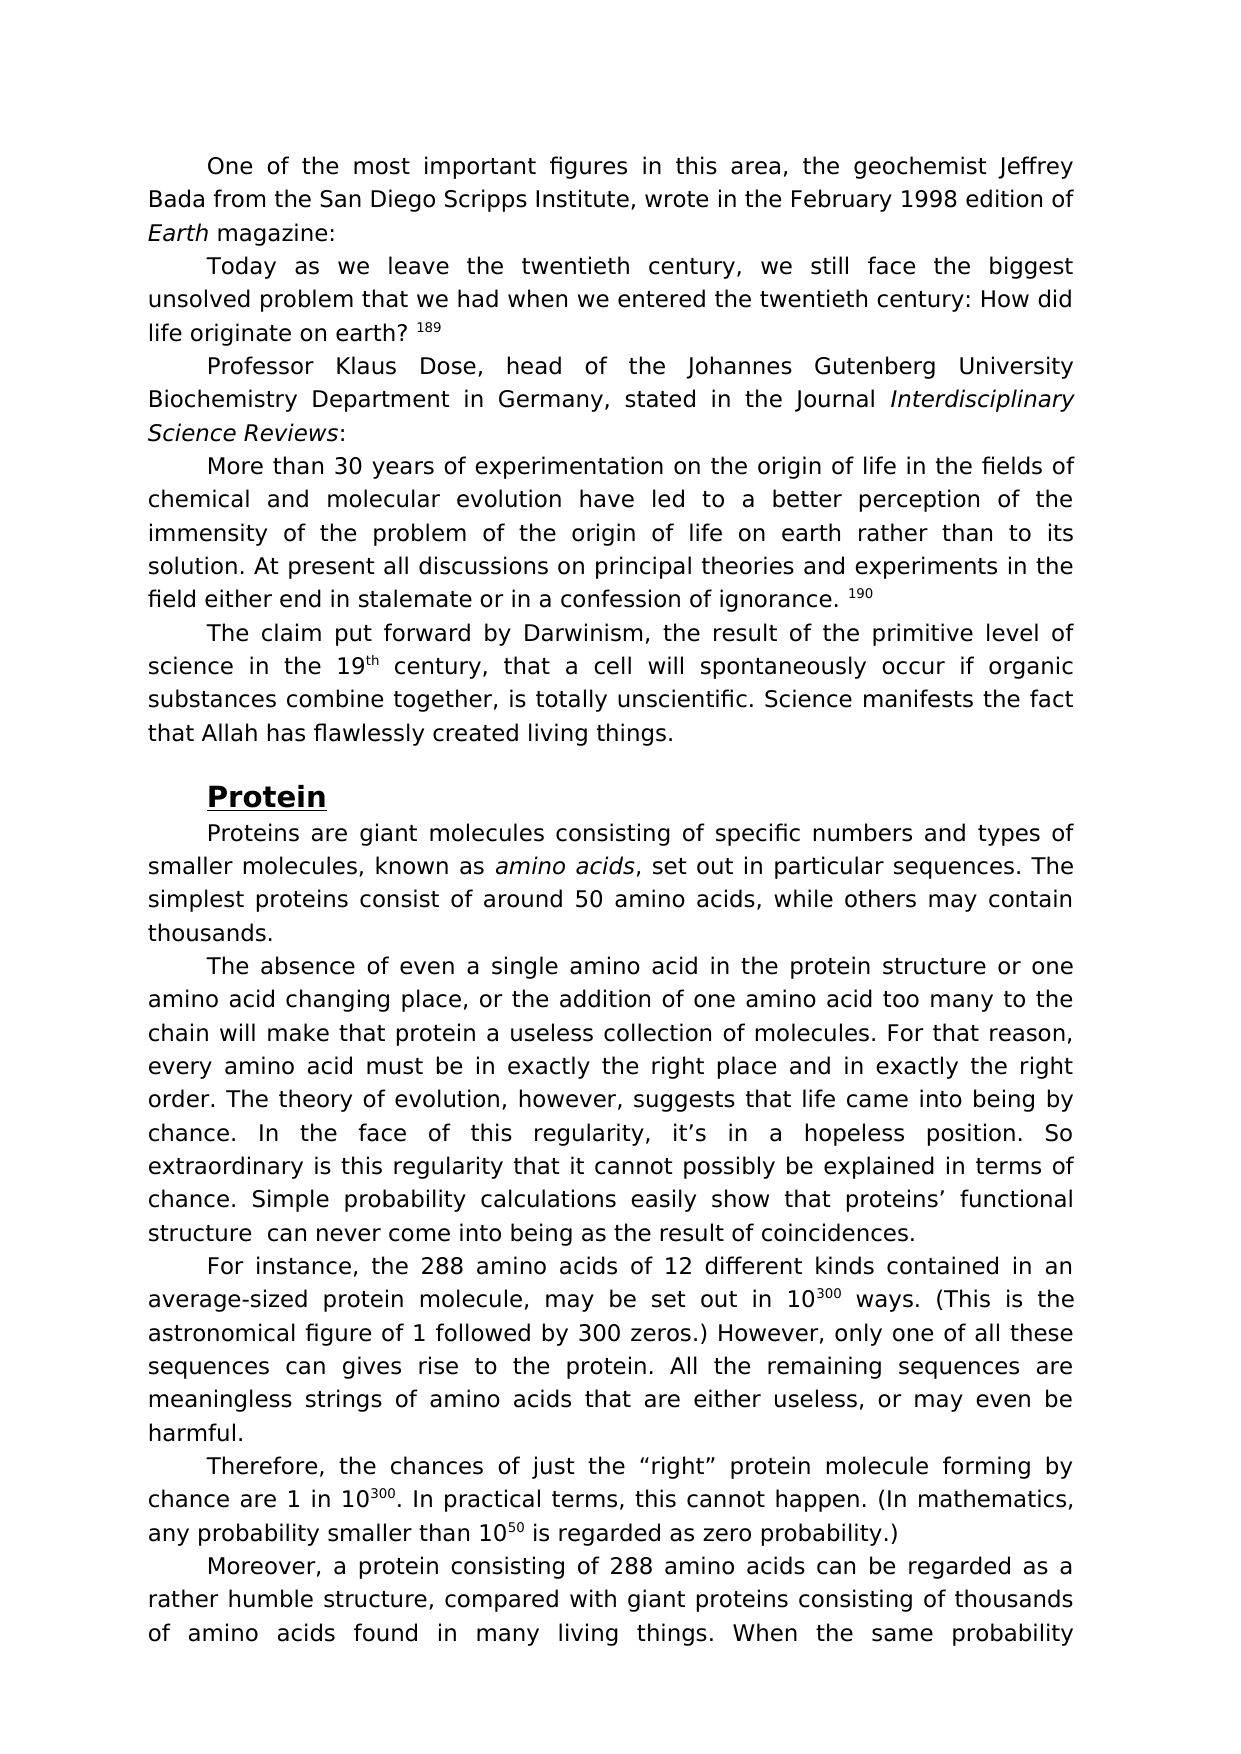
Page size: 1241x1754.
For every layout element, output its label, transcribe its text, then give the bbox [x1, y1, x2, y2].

text The absence of even a single amino acid in the protein structure or one amino acid changing place, or the addition of one amino acid too many to the chain will make that protein a useless collection of molecules. For that reason, every amino acid must be in exactly the right place and in exactly the right order. The theory of evolution, however, suggests that life came into being by chance. In the face of this regularity, it’s in a hopeless position. So extraordinary is this regularity that it cannot possibly be explained in terms of chance. Simple probability calculations easily show that proteins’ functional structure can never come into being as the result of coincidences. [148, 948, 1075, 1248]
text Protein [148, 781, 1075, 814]
text Professor Klaus Dose, head of the Johannes Gutenberg University Biochemistry Department in Germany, stated in the Journal Interdisciplinary Science Reviews: [148, 348, 1075, 448]
text Today as we leave the twentieth century, we still face the biggest unsolved problem that we had when we entered the twentieth century: How did life originate on earth? [148, 248, 1075, 348]
text For instance, the 288 amino acids of 12 different kinds contained in an average-sized protein molecule, may be set out in 10300 ways. (This is the astronomical figure of 1 followed by 300 zeros.) However, only one of all these sequences can gives rise to the protein. All the remaining sequences are meaningless strings of amino acids that are either useless, or may even be harmful. [148, 1248, 1075, 1448]
text Therefore, the chances of just the “right” protein molecule forming by chance are 1 in 10300. In practical terms, this cannot happen. (In mathematics, any probability smaller than 1050 is regarded as zero probability.) [148, 1448, 1075, 1548]
text Moreover, a protein consisting of 288 amino acids can be regarded as a rather humble structure, compared with giant proteins consisting of thousands of amino acids found in many living things. When the same probability [148, 1548, 1075, 1648]
text The claim put forward by Darwinism, the result of the primitive level of science in the 19th century, that a cell will spontaneously occur if organic substances combine together, is totally unscientific. Science manifests the fact that Allah has flawlessly created living things. [148, 614, 1075, 748]
text Proteins are giant molecules consisting of specific numbers and types of smaller molecules, known as amino acids, set out in particular sequences. The simplest proteins consist of around 50 amino acids, while others may contain thousands. [148, 814, 1075, 948]
text More than 30 years of experimentation on the origin of life in the fields of chemical and molecular evolution have led to a better perception of the immensity of the problem of the origin of life on earth rather than to its solution. At present all discussions on principal theories and experiments in the field either end in stalemate or in a confession of ignorance. [148, 448, 1075, 614]
text One of the most important figures in this area, the geochemist Jeffrey Bada from the San Diego Scripps Institute, wrote in the February 1998 edition of Earth magazine: [148, 148, 1075, 248]
